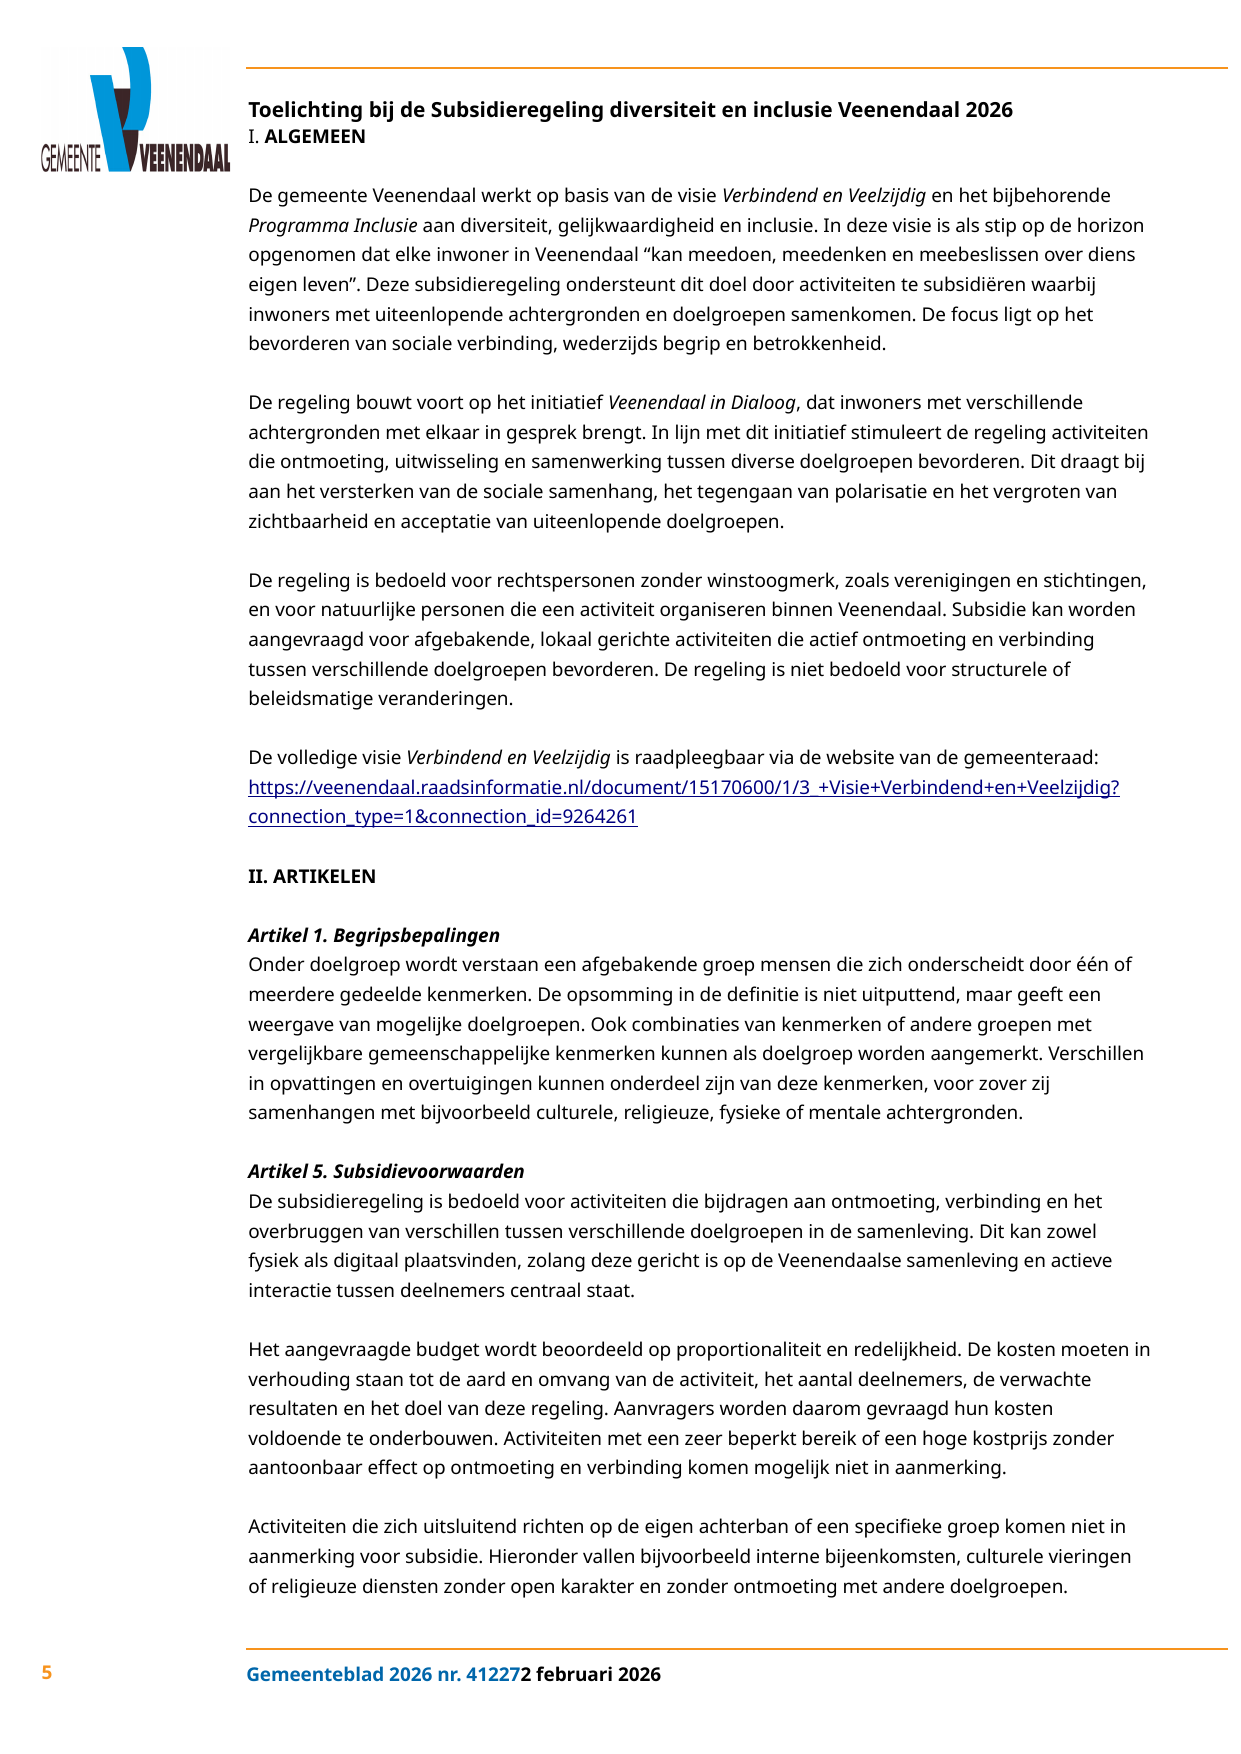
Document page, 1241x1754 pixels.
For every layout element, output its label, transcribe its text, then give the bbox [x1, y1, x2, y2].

text De regeling is bedoeld voor rechtspersonen zonder winstoogmerk, zoals verenigingen en stichtingen, en voor natuurlijke personen die een activiteit organiseren binnen Veenendaal. Subsidie kan worden aangevraagd voor afgebakende, lokaal gerichte activiteiten die actief ontmoeting en verbinding tussen verschillende doelgroepen bevorderen. De regeling is niet bedoeld voor structurele of beleidsmatige veranderingen. [248, 567, 1152, 711]
text De subsidieregeling is bedoeld voor activiteiten die bijdragen aan ontmoeting, verbinding en het overbruggen van verschillen tussen verschillende doelgroepen in de samenleving. Dit kan zowel fysiek als digitaal plaatsvinden, zolang deze gericht is op de Veenendaalse samenleving en actieve interactie tussen deelnemers centraal staat. [248, 1188, 1152, 1303]
text Activiteiten die zich uitsluitend richten op de eigen achterban of een specifieke groep komen niet in aanmerking voor subsidie. Hieronder vallen bijvoorbeeld interne bijeenkomsten, culturele vieringen of religieuze diensten zonder open karakter en zonder ontmoeting met andere doelgroepen. [248, 1514, 1152, 1599]
text De regeling bouwt voort op het initiatief Veenendaal in Dialoog, dat inwoners met verschillende achtergronden met elkaar in gesprek brengt. In lijn met dit initiatief stimuleert de regeling activiteiten die ontmoeting, uitwisseling en samenwerking tussen diverse doelgroepen bevorderen. Dit draagt bij aan het versterken van de sociale samenhang, het tegengaan van polarisatie en het vergroten van zichtbaarheid en acceptatie van uiteenlopende doelgroepen. [248, 389, 1152, 534]
text De gemeente Veenendaal werkt op basis van de visie Verbindend en Veelzijdig en het bijbehorende Programma Inclusie aan diversiteit, gelijkwaardigheid en inclusie. In deze visie is als stip op de horizon opgenomen dat elke inwoner in Veenendaal “kan meedoen, meedenken en meebeslissen over diens eigen leven”. Deze subsidieregeling ondersteunt dit doel door activiteiten te subsidiëren waarbij inwoners met uiteenlopende achtergronden en doelgroepen samenkomen. De focus ligt op het bevorderen van sociale verbinding, wederzijds begrip en betrokkenheid. [248, 182, 1152, 356]
text Onder doelgroep wordt verstaan een afgebakende groep mensen die zich onderscheidt door één of meerdere gedeelde kenmerken. De opsomming in de definitie is niet uitputtend, maar geeft een weergave van mogelijke doelgroepen. Ook combinaties van kenmerken of andere groepen met vergelijkbare gemeenschappelijke kenmerken kunnen als doelgroep worden aangemerkt. Verschillen in opvattingen en overtuigingen kunnen onderdeel zijn van deze kenmerken, voor zover zij samenhangen met bijvoorbeeld culturele, religieuze, fysieke of mentale achtergronden. [248, 952, 1152, 1125]
text Artikel 5. Subsidievoorwaarden [248, 1159, 1152, 1184]
text Toelichting bij de Subsidieregeling diversiteit en inclusie Veenendaal 2026 [248, 95, 1152, 123]
text II. ARTIKELEN [248, 863, 1152, 889]
text Het aangevraagde budget wordt beoordeeld op proportionaliteit en redelijkheid. De kosten moeten in verhouding staan tot de aard en omvang van de activiteit, het aantal deelnemers, de verwachte resultaten en het doel van deze regeling. Aanvragers worden daarom gevraagd hun kosten voldoende te onderbouwen. Activiteiten met een zeer beperkt bereik of een hoge kostprijs zonder aantoonbaar effect op ontmoeting en verbinding komen mogelijk niet in aanmerking. [248, 1336, 1152, 1480]
picture [41, 47, 130, 172]
text Artikel 1. Begripsbepalingen [248, 922, 1152, 948]
text De volledige visie Verbindend en Veelzijdig is raadpleegbaar via de website van de gemeenteraad: https://veenendaal.raadsinformatie.nl/document/15170600/1/3_+Visie+Verbindend+en+Veelzijdig?connection_type=1&connection_id=9264261 [248, 744, 1152, 829]
text I. ALGEMEEN [248, 123, 1152, 149]
picture [123, 47, 231, 172]
